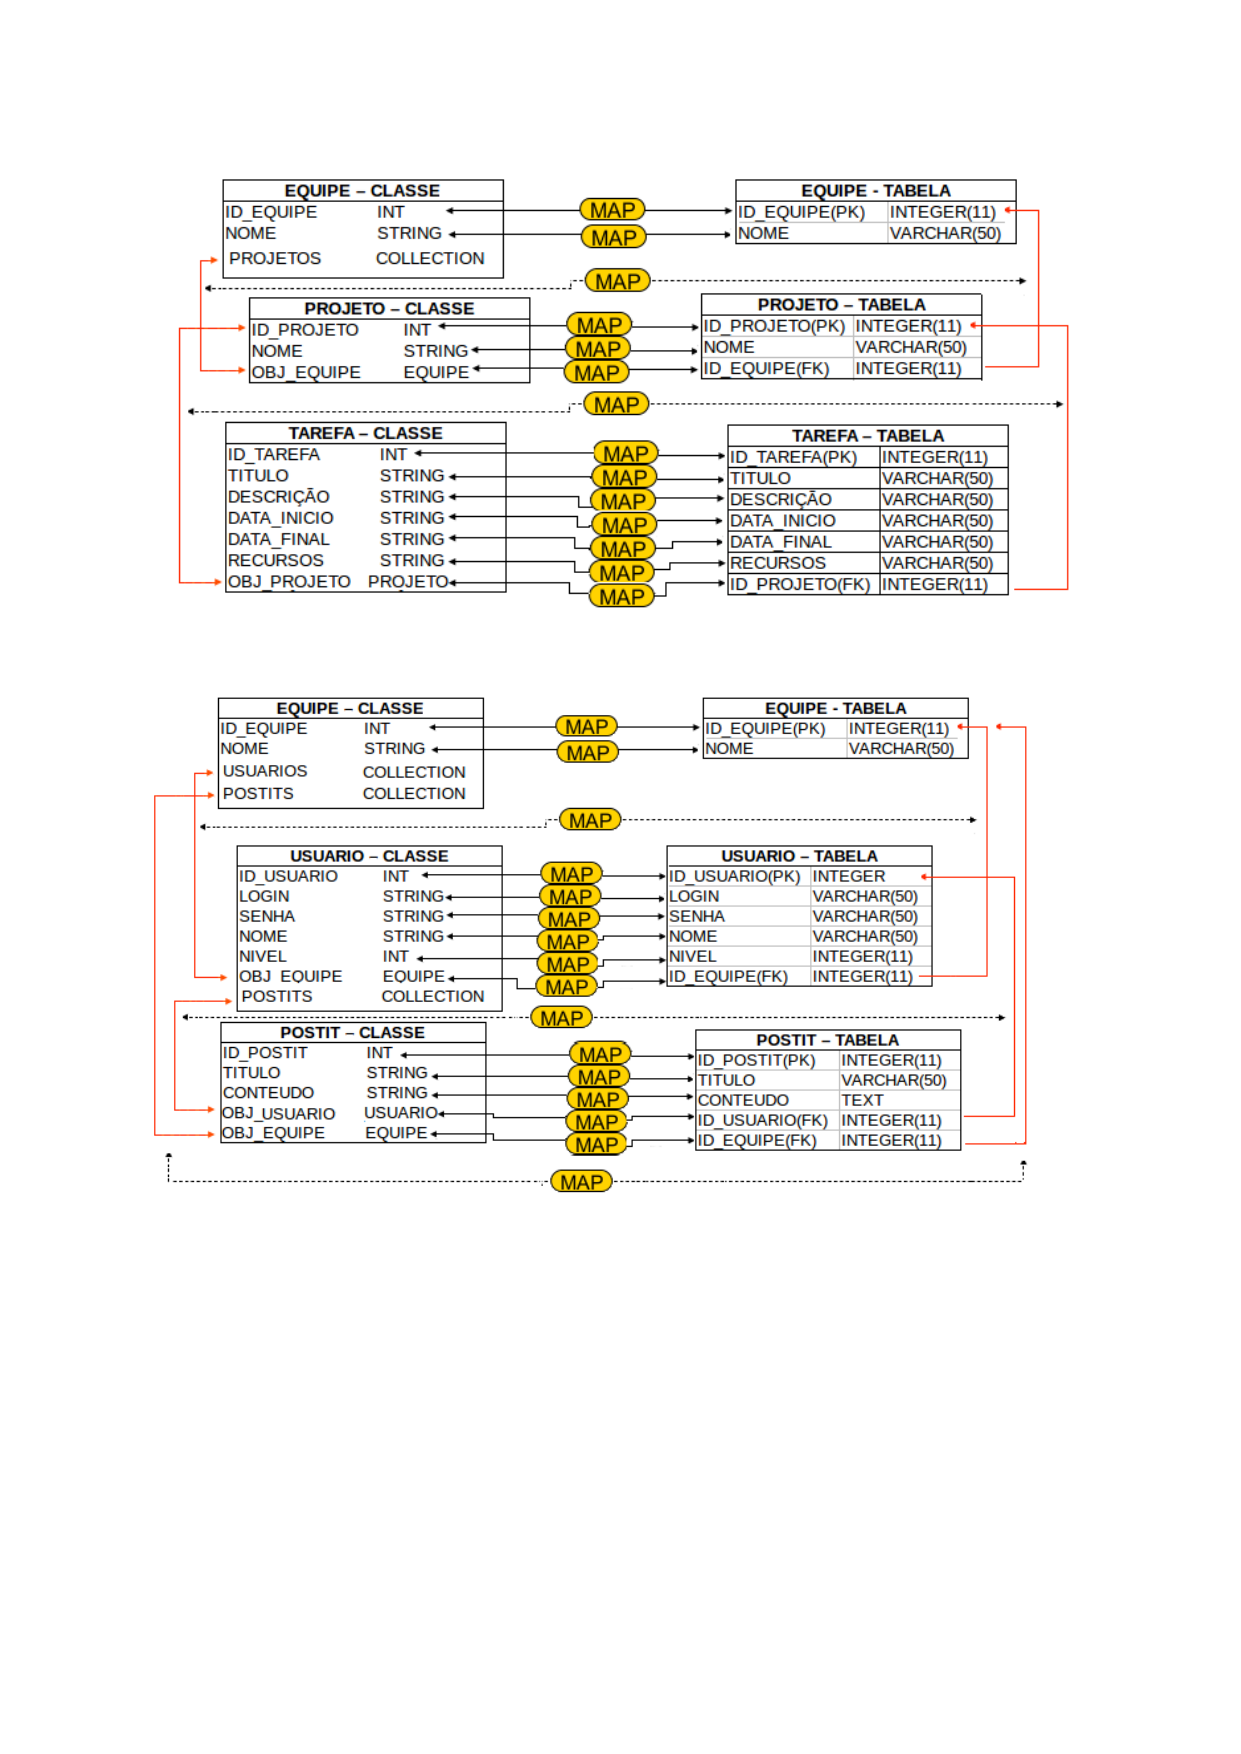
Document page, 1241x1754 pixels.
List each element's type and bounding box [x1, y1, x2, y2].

picture [150, 150, 1091, 622]
picture [133, 689, 1074, 1216]
